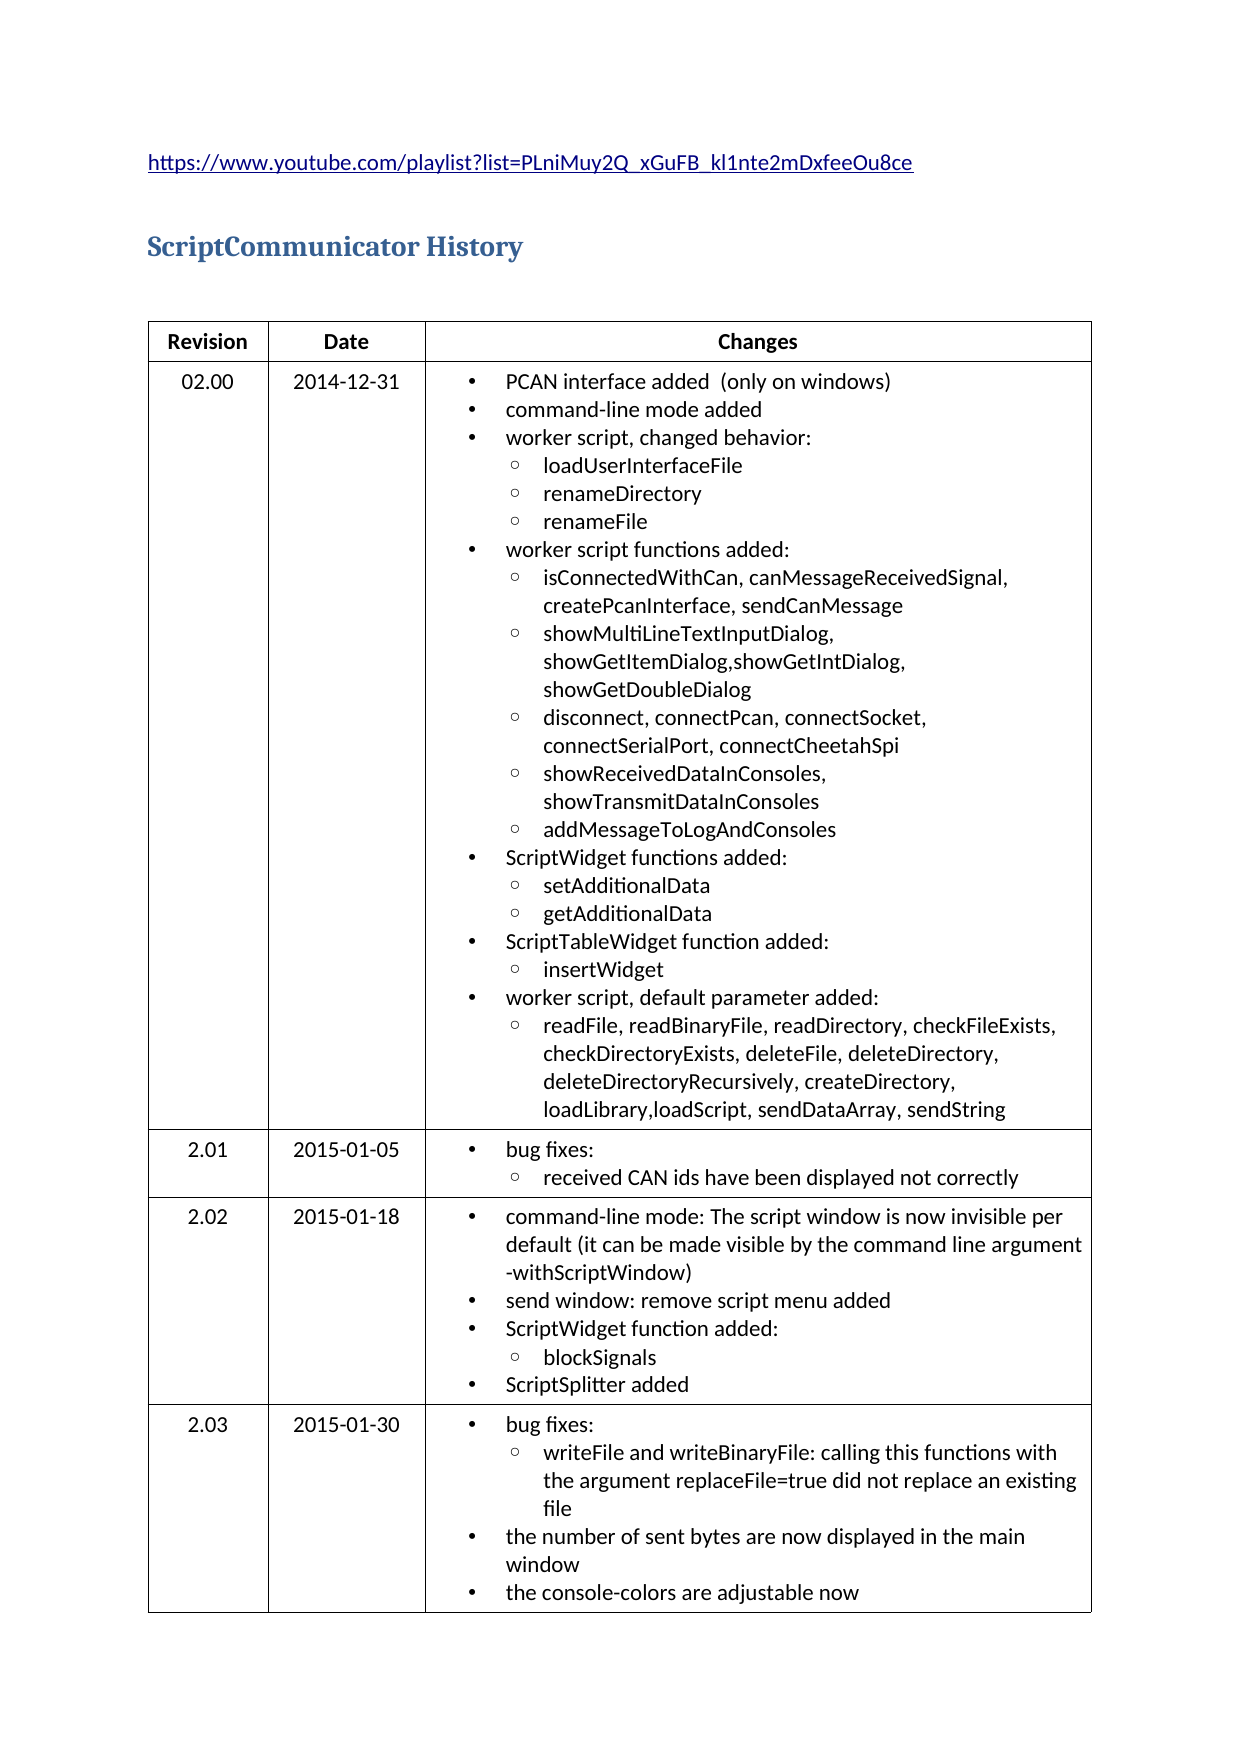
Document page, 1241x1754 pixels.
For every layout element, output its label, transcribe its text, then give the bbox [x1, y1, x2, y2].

table_cell 2.03 [149, 1405, 268, 1612]
table_cell bug fixes: received CAN ids have been displayed not correctly [426, 1130, 1091, 1197]
table_cell 02.00 [149, 362, 268, 1129]
text https://www.youtube.com/playlist?list=PLniMuy2Q_xGuFB_kl1nte2mDxfeeOu8ce [148, 148, 1093, 176]
table_cell PCAN interface added (only on windows) command-line mode added worker script, changed behavior: loadUserInterfaceFile renameDirectory renameFile worker script functions added: isConnectedWithCan, canMessageReceivedSignal, createPcanInterface, sendCanMessage showMultiLineTextInputDialog, showGetItemDialog,showGetIntDialog, showGetDoubleDialog disconnect, connectPcan, connectSocket, connectSerialPort, connectCheetahSpi showReceivedDataInConsoles, showTransmitDataInConsoles addMessageToLogAndConsoles ScriptWidget functions added: setAdditionalData getAdditionalData ScriptTableWidget function added: insertWidget worker script, default parameter added: readFile, readBinaryFile, readDirectory, checkFileExists, checkDirectoryExists, deleteFile, deleteDirectory, deleteDirectoryRecursively, createDirectory, loadLibrary,loadScript, sendDataArray, sendString [426, 362, 1091, 1129]
table_cell 2015-01-05 [269, 1130, 425, 1197]
table_header Revision [149, 322, 268, 361]
subtitle ScriptCommunicator History [148, 230, 1093, 263]
table_cell 2015-01-30 [269, 1405, 425, 1612]
table_cell 2014-12-31 [269, 362, 425, 1129]
table_header Date [269, 322, 425, 361]
table_cell command-line mode: The script window is now invisible per default (it can be made visible by the command line argument -withScriptWindow) send window: remove script menu added ScriptWidget function added: blockSignals ScriptSplitter added [426, 1198, 1091, 1404]
table_cell bug fixes: writeFile and writeBinaryFile: calling this functions with the argument replaceFile=true did not replace an existing file the number of sent bytes are now displayed in the main window the console-colors are adjustable now [426, 1405, 1091, 1612]
table_cell 2015-01-18 [269, 1198, 425, 1404]
table_cell 2.02 [149, 1198, 268, 1404]
table_cell 2.01 [149, 1130, 268, 1197]
table_header Changes [426, 322, 1091, 361]
